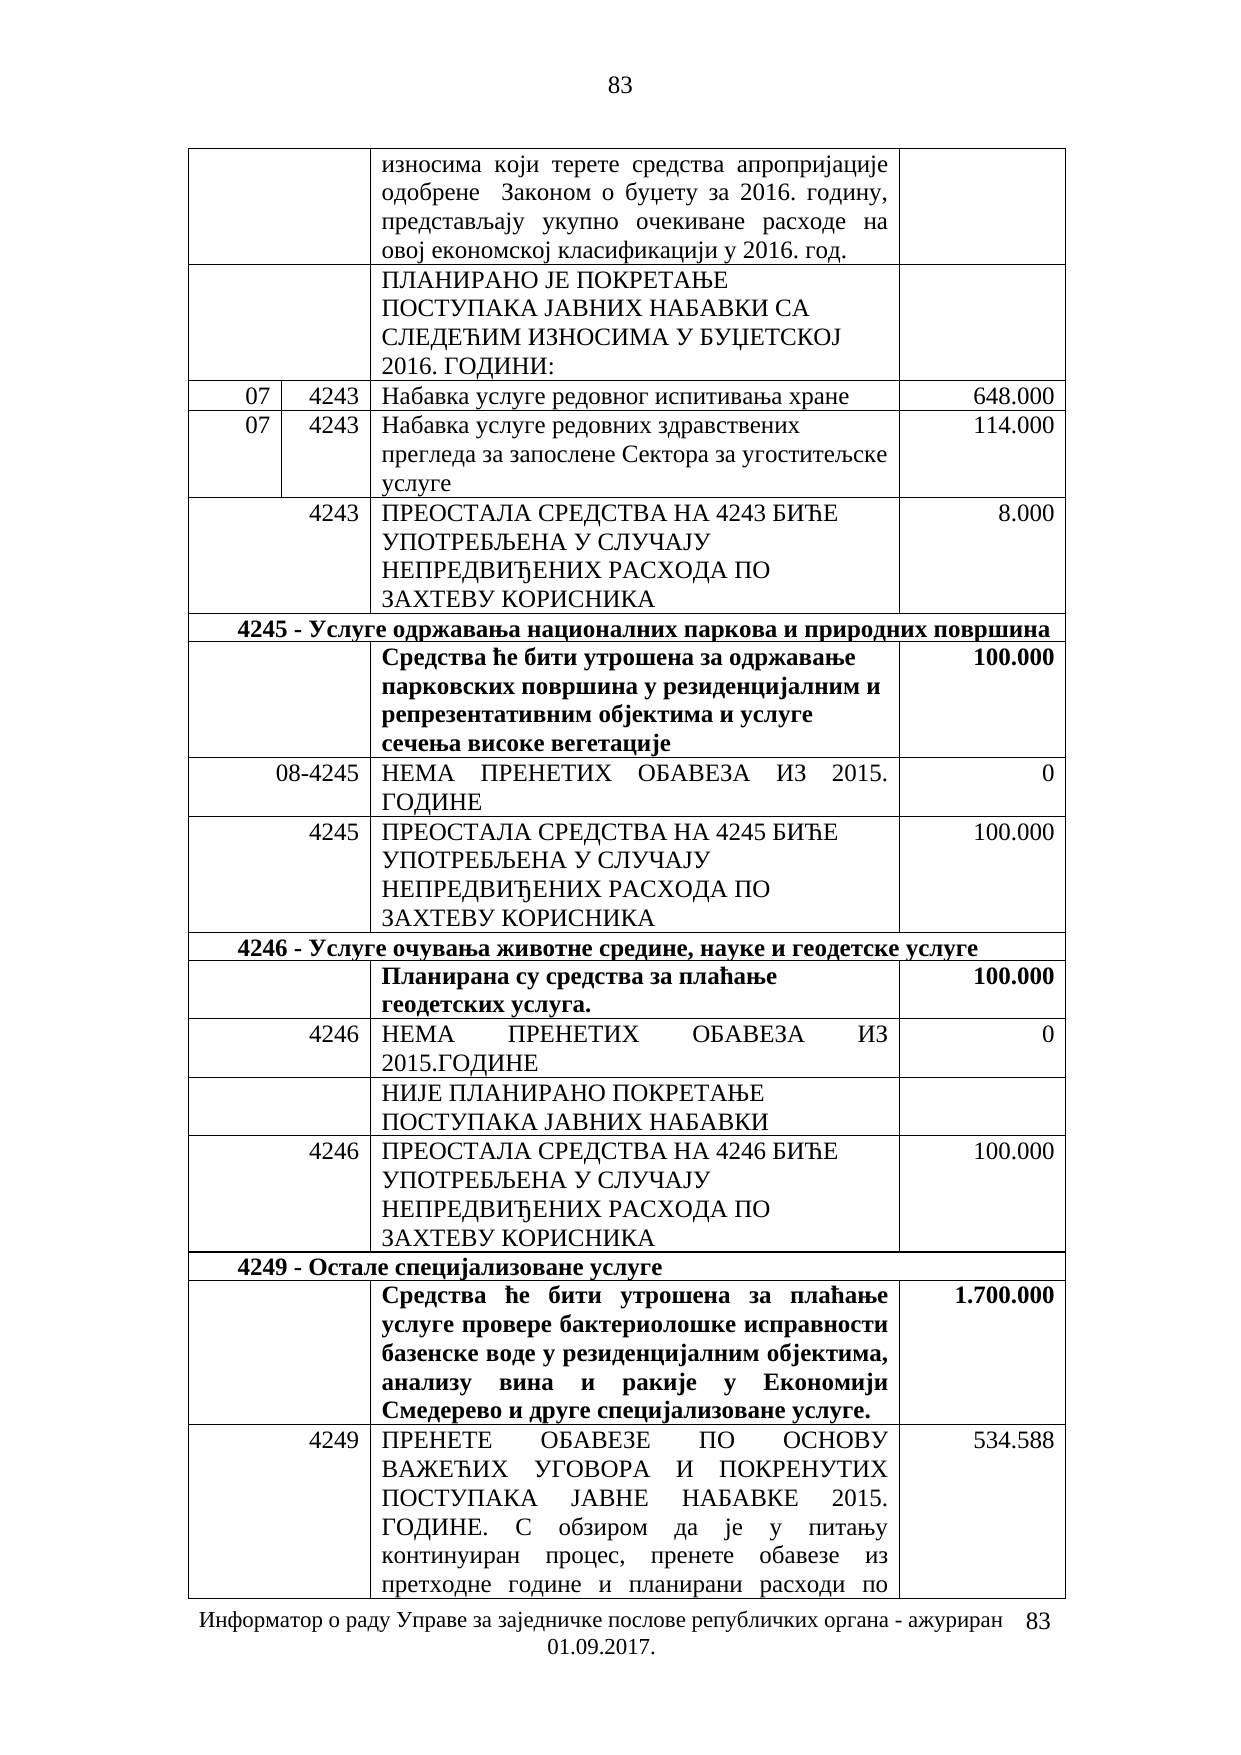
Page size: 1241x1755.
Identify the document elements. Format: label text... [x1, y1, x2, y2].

table_cell 4245 [189, 817, 370, 932]
table_cell 08-4245 [189, 758, 370, 816]
table_cell 100.000 [900, 1136, 1065, 1251]
table_cell НЕМА ПРЕНЕТИХ ОБАВЕЗА ИЗ 2015. ГОДИНЕ [371, 758, 899, 816]
table_cell износима који терете средства апропријације одобрене Законом о буџету за 2016. годину, представљају укупно очекиване расходе на овој економској класификацији у 2016. год. [371, 149, 899, 264]
table_cell 100.000 [900, 642, 1065, 757]
table_cell 4246 [189, 1136, 370, 1251]
table_cell 4245 - Услуге одржавања националних паркова и природних површина [189, 614, 1065, 641]
table_cell Средства ће бити утрошена за плаћање услуге провере бактериолошке исправности базенске воде у резиденцијалним објектима, анализу вина и ракије у Економији Смедерево и друге специјализоване услуге. [371, 1281, 899, 1424]
table_cell 100.000 [900, 961, 1065, 1018]
table_cell [900, 149, 1065, 264]
table_cell Набавка услуге редовних здравствених прегледа за запослене Сектора за угоститељске услуге [371, 411, 899, 497]
table_cell НИЈЕ ПЛАНИРАНО ПОКРЕТАЊЕ ПОСТУПАКА ЈАВНИХ НАБАВКИ [371, 1078, 899, 1135]
table_cell [189, 149, 370, 264]
table_cell 4246 - Услуге очувања животне средине, науке и геодетске услуге [189, 933, 1065, 960]
table_cell 4243 [189, 498, 370, 613]
table_cell 534.588 [900, 1425, 1065, 1598]
table_cell [189, 1281, 370, 1424]
table_cell 8.000 [900, 498, 1065, 613]
table_cell 0 [900, 1019, 1065, 1077]
table_cell ПРЕНЕТЕ ОБАВЕЗЕ ПО ОСНОВУ ВАЖЕЋИХ УГОВОРА И ПОКРЕНУТИХ ПОСТУПАКА ЈАВНЕ НАБАВКЕ 2015. ГОДИНЕ. С обзиром да је у питању континуиран процес, пренете обавезе из претходне године и планирани расходи по [371, 1425, 899, 1598]
table_cell [900, 1078, 1065, 1135]
table_cell 4249 [189, 1425, 370, 1598]
table_cell [189, 961, 370, 1018]
table_cell Набавка услуге редовног испитивања хране [371, 381, 899, 409]
table_cell 648.000 [900, 381, 1065, 409]
table_cell 07 [189, 381, 281, 409]
table_cell ПРЕОСТАЛА СРЕДСТВА НА 4243 БИЋЕ УПОТРЕБЉЕНА У СЛУЧАЈУ НЕПРЕДВИЂЕНИХ РАСХОДА ПО ЗАХТЕВУ КОРИСНИКА [371, 498, 899, 613]
table_cell Средства ће бити утрошена за одржавање парковских површина у резиденцијалним и репрезентативним објектима и услуге сечења високе вегетације [371, 642, 899, 757]
table_cell НЕМА ПРЕНЕТИХ ОБАВЕЗА ИЗ 2015.ГОДИНЕ [371, 1019, 899, 1077]
table_cell 07 [189, 411, 281, 497]
table_cell [900, 265, 1065, 380]
table_cell 4246 [189, 1019, 370, 1077]
table_cell 4243 [282, 381, 370, 409]
table_cell ПЛАНИРАНО ЈЕ ПОКРЕТАЊЕ ПОСТУПАКА ЈАВНИХ НАБАВКИ СА СЛЕДЕЋИМ ИЗНОСИМА У БУЏЕТСКОЈ 2016. ГОДИНИ: [371, 265, 899, 380]
table_cell ПРЕОСТАЛА СРЕДСТВА НА 4245 БИЋЕ УПОТРЕБЉЕНА У СЛУЧАЈУ НЕПРЕДВИЂЕНИХ РАСХОДА ПО ЗАХТЕВУ КОРИСНИКА [371, 817, 899, 932]
table_cell [189, 265, 370, 380]
table_cell 114.000 [900, 411, 1065, 497]
table_cell [189, 642, 370, 757]
table_cell Планирана су средства за плаћање геодетских услуга. [371, 961, 899, 1018]
table_cell 1.700.000 [900, 1281, 1065, 1424]
table_cell [189, 1078, 370, 1135]
table_cell 4249 - Остале специјализоване услуге [189, 1253, 1065, 1279]
table_cell 100.000 [900, 817, 1065, 932]
table_cell 4243 [282, 411, 370, 497]
table_cell 0 [900, 758, 1065, 816]
table_cell ПРЕОСТАЛА СРЕДСТВА НА 4246 БИЋЕ УПОТРЕБЉЕНА У СЛУЧАЈУ НЕПРЕДВИЂЕНИХ РАСХОДА ПО ЗАХТЕВУ КОРИСНИКА [371, 1136, 899, 1251]
